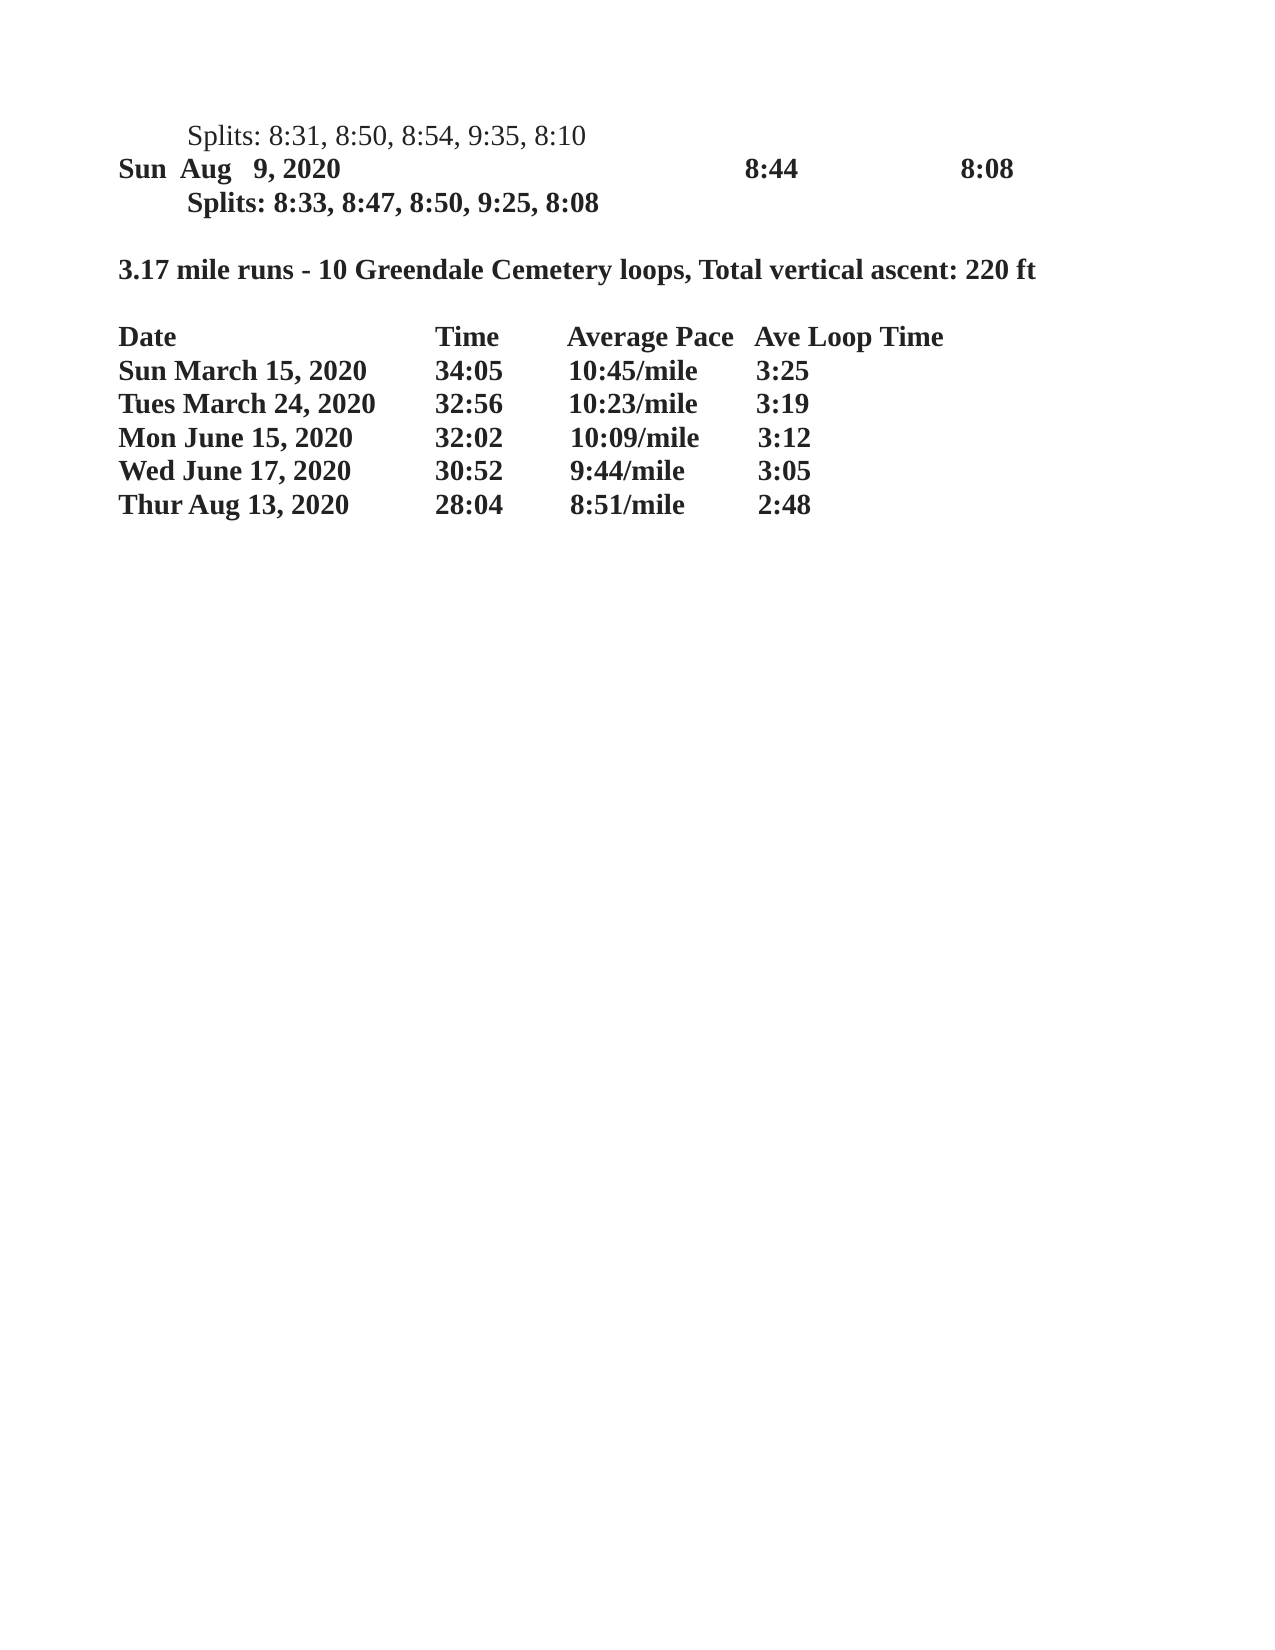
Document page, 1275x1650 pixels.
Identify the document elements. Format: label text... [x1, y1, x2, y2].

text Tues March 24, 2020 32:56 10:23/mile 3:19 [118, 386, 1161, 420]
text Sun March 15, 2020 34:05 10:45/mile 3:25 [118, 353, 1161, 386]
text Wed June 17, 2020 30:52 9:44/mile 3:05 [118, 453, 1161, 487]
text Date Time Average Pace Ave Loop Time [118, 319, 1161, 353]
text Mon June 15, 2020 32:02 10:09/mile 3:12 [118, 420, 1161, 453]
text Sun Aug 9, 2020 8:44 8:08 Splits: 8:33, 8:47, 8:50, 9:25, 8:08 [118, 152, 1161, 219]
text Splits: 8:31, 8:50, 8:54, 9:35, 8:10 [118, 118, 1161, 152]
text Thur Aug 13, 2020 28:04 8:51/mile 2:48 [118, 487, 1161, 521]
list 3.17 mile runs - 10 Greendale Cemetery loops, Total vertical ascent: 220 ft [118, 252, 1161, 286]
